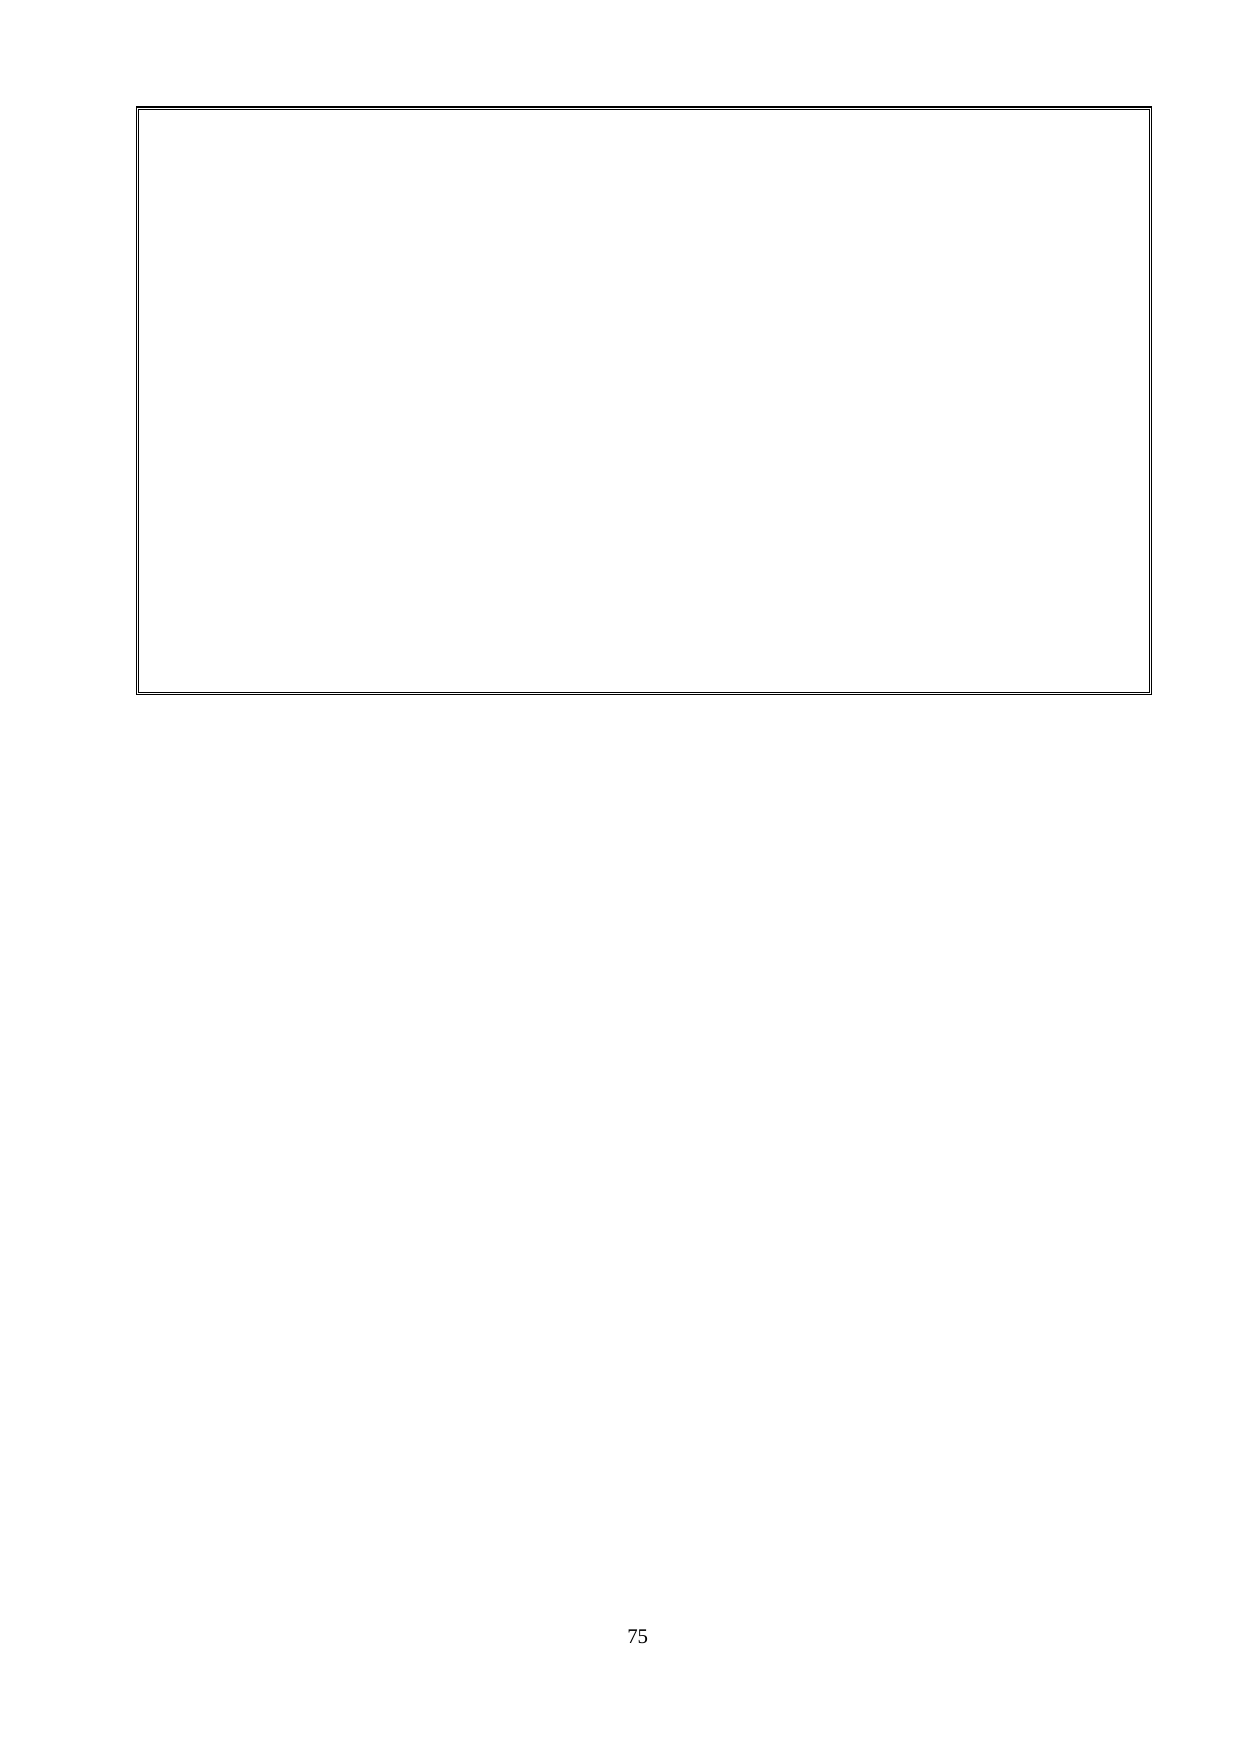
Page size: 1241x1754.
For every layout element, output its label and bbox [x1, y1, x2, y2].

table_cell [139, 110, 1149, 692]
